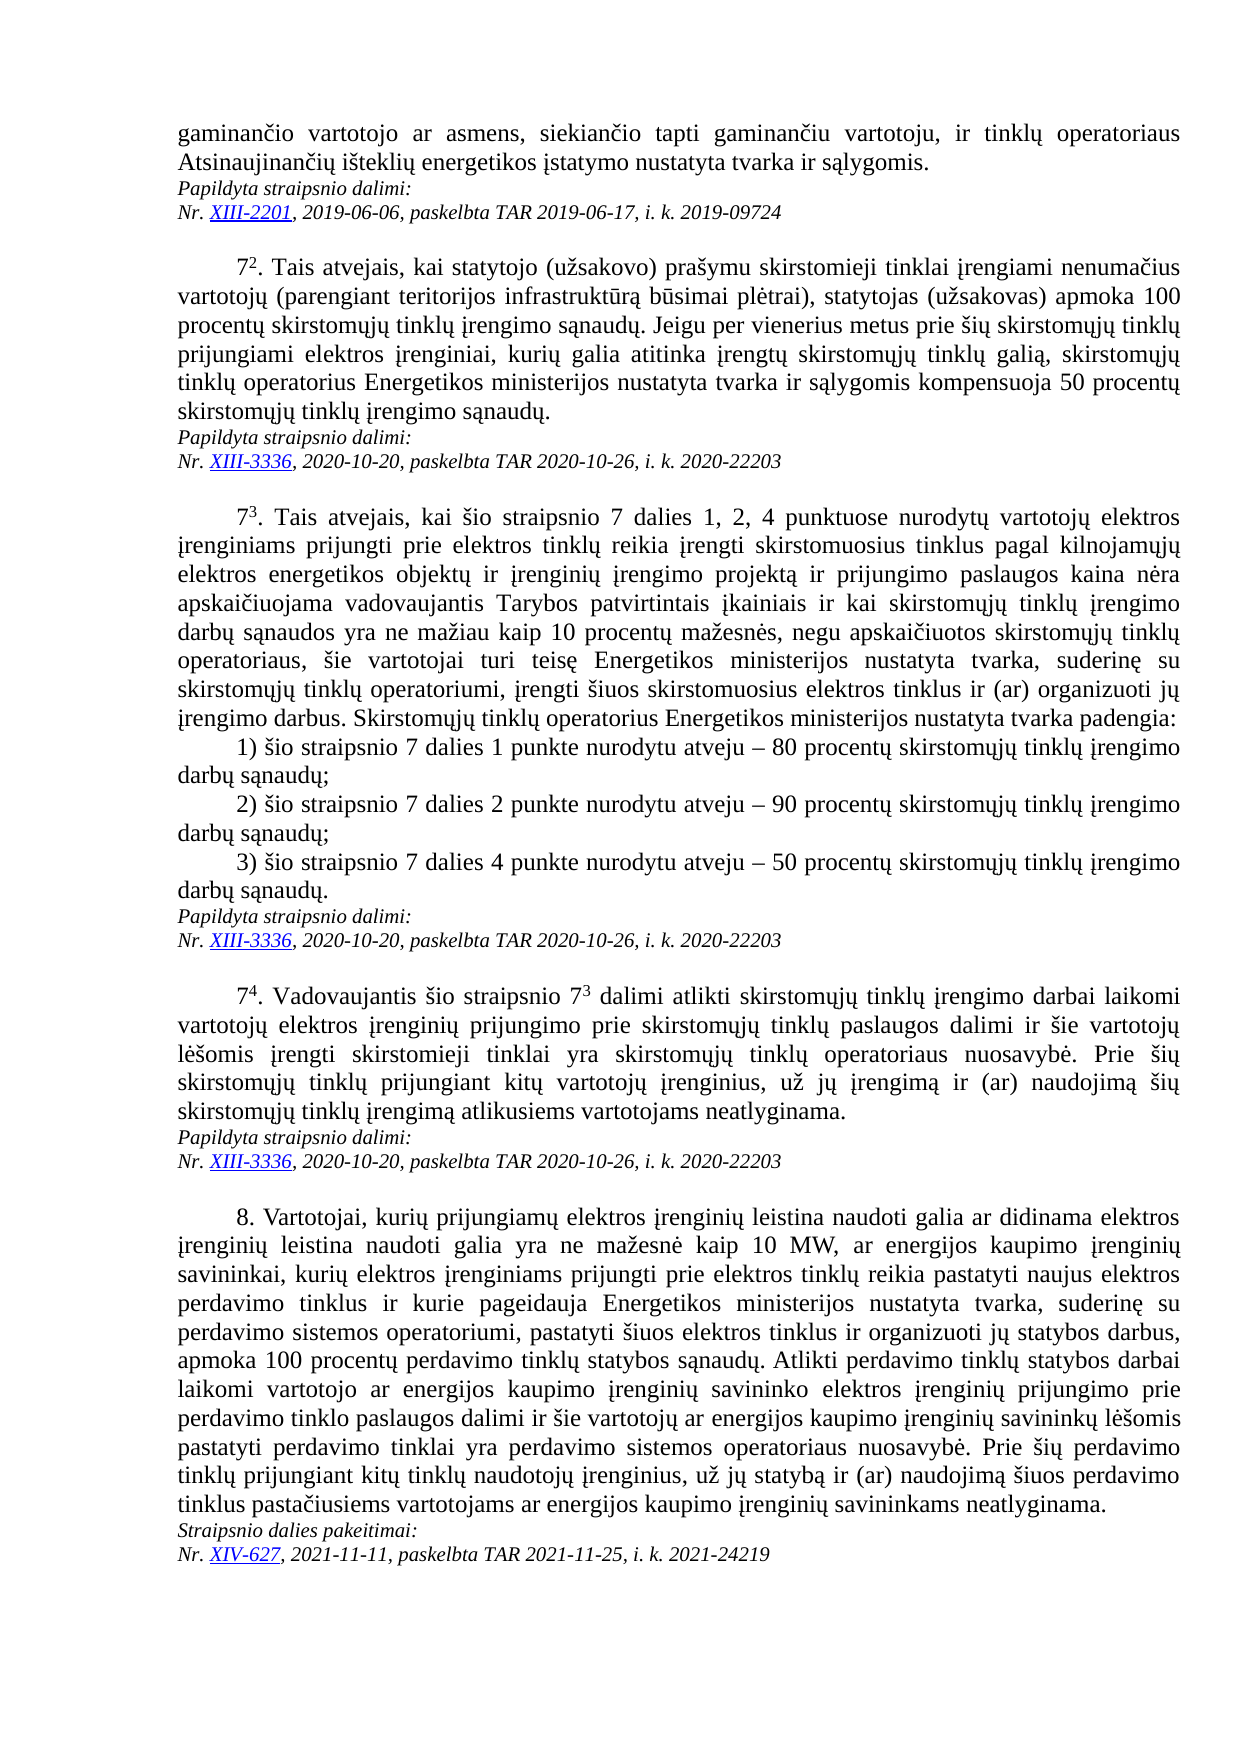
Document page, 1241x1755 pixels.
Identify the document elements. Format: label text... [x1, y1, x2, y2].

text Nr. XIV-627, 2021-11-11, paskelbta TAR 2021-11-25, i. k. 2021-24219 [177, 1542, 1181, 1566]
text 72. Tais atvejais, kai statytojo (užsakovo) prašymu skirstomieji tinklai įrengiami nenumačius vartotojų (parengiant teritorijos infrastruktūrą būsimai plėtrai), statytojas (užsakovas) apmoka 100 procentų skirstomųjų tinklų įrengimo sąnaudų. Jeigu per vienerius metus prie šių skirstomųjų tinklų prijungiami elektros įrenginiai, kurių galia atitinka įrengtų skirstomųjų tinklų galią, skirstomųjų tinklų operatorius Energetikos ministerijos nustatyta tvarka ir sąlygomis kompensuoja 50 procentų skirstomųjų tinklų įrengimo sąnaudų. [177, 252, 1181, 425]
text 1) šio straipsnio 7 dalies 1 punkte nurodytu atveju – 80 procentų skirstomųjų tinklų įrengimo darbų sąnaudų; [177, 732, 1181, 789]
text Papildyta straipsnio dalimi: [177, 176, 1181, 200]
text Nr. XIII-3336, 2020-10-20, paskelbta TAR 2020-10-26, i. k. 2020-22203 [177, 1149, 1181, 1173]
text Papildyta straipsnio dalimi: [177, 1125, 1181, 1149]
text Nr. XIII-3336, 2020-10-20, paskelbta TAR 2020-10-26, i. k. 2020-22203 [177, 928, 1181, 952]
text Nr. XIII-3336, 2020-10-20, paskelbta TAR 2020-10-26, i. k. 2020-22203 [177, 449, 1181, 473]
text Papildyta straipsnio dalimi: [177, 425, 1181, 449]
text 74. Vadovaujantis šio straipsnio 73 dalimi atlikti skirstomųjų tinklų įrengimo darbai laikomi vartotojų elektros įrenginių prijungimo prie skirstomųjų tinklų paslaugos dalimi ir šie vartotojų lėšomis įrengti skirstomieji tinklai yra skirstomųjų tinklų operatoriaus nuosavybė. Prie šių skirstomųjų tinklų prijungiant kitų vartotojų įrenginius, už jų įrengimą ir (ar) naudojimą šių skirstomųjų tinklų įrengimą atlikusiems vartotojams neatlyginama. [177, 981, 1181, 1125]
text 73. Tais atvejais, kai šio straipsnio 7 dalies 1, 2, 4 punktuose nurodytų vartotojų elektros įrenginiams prijungti prie elektros tinklų reikia įrengti skirstomuosius tinklus pagal kilnojamųjų elektros energetikos objektų ir įrenginių įrengimo projektą ir prijungimo paslaugos kaina nėra apskaičiuojama vadovaujantis Tarybos patvirtintais įkainiais ir kai skirstomųjų tinklų įrengimo darbų sąnaudos yra ne mažiau kaip 10 procentų mažesnės, negu apskaičiuotos skirstomųjų tinklų operatoriaus, šie vartotojai turi teisę Energetikos ministerijos nustatyta tvarka, suderinę su skirstomųjų tinklų operatoriumi, įrengti šiuos skirstomuosius elektros tinklus ir (ar) organizuoti jų įrengimo darbus. Skirstomųjų tinklų operatorius Energetikos ministerijos nustatyta tvarka padengia: [177, 502, 1181, 732]
text 2) šio straipsnio 7 dalies 2 punkte nurodytu atveju – 90 procentų skirstomųjų tinklų įrengimo darbų sąnaudų; [177, 789, 1181, 847]
text Straipsnio dalies pakeitimai: [177, 1518, 1181, 1542]
text 3) šio straipsnio 7 dalies 4 punkte nurodytu atveju – 50 procentų skirstomųjų tinklų įrengimo darbų sąnaudų. [177, 847, 1181, 904]
text Papildyta straipsnio dalimi: [177, 904, 1181, 928]
text Nr. XIII-2201, 2019-06-06, paskelbta TAR 2019-06-17, i. k. 2019-09724 [177, 200, 1181, 224]
text 8. Vartotojai, kurių prijungiamų elektros įrenginių leistina naudoti galia ar didinama elektros įrenginių leistina naudoti galia yra ne mažesnė kaip 10 MW, ar energijos kaupimo įrenginių savininkai, kurių elektros įrenginiams prijungti prie elektros tinklų reikia pastatyti naujus elektros perdavimo tinklus ir kurie pageidauja Energetikos ministerijos nustatyta tvarka, suderinę su perdavimo sistemos operatoriumi, pastatyti šiuos elektros tinklus ir organizuoti jų statybos darbus, apmoka 100 procentų perdavimo tinklų statybos sąnaudų. Atlikti perdavimo tinklų statybos darbai laikomi vartotojo ar energijos kaupimo įrenginių savininko elektros įrenginių prijungimo prie perdavimo tinklo paslaugos dalimi ir šie vartotojų ar energijos kaupimo įrenginių savininkų lėšomis pastatyti perdavimo tinklai yra perdavimo sistemos operatoriaus nuosavybė. Prie šių perdavimo tinklų prijungiant kitų tinklų naudotojų įrenginius, už jų statybą ir (ar) naudojimą šiuos perdavimo tinklus pastačiusiems vartotojams ar energijos kaupimo įrenginių savininkams neatlyginama. [177, 1202, 1181, 1518]
text gaminančio vartotojo ar asmens, siekiančio tapti gaminančiu vartotoju, ir tinklų operatoriaus Atsinaujinančių išteklių energetikos įstatymo nustatyta tvarka ir sąlygomis. [177, 118, 1181, 176]
